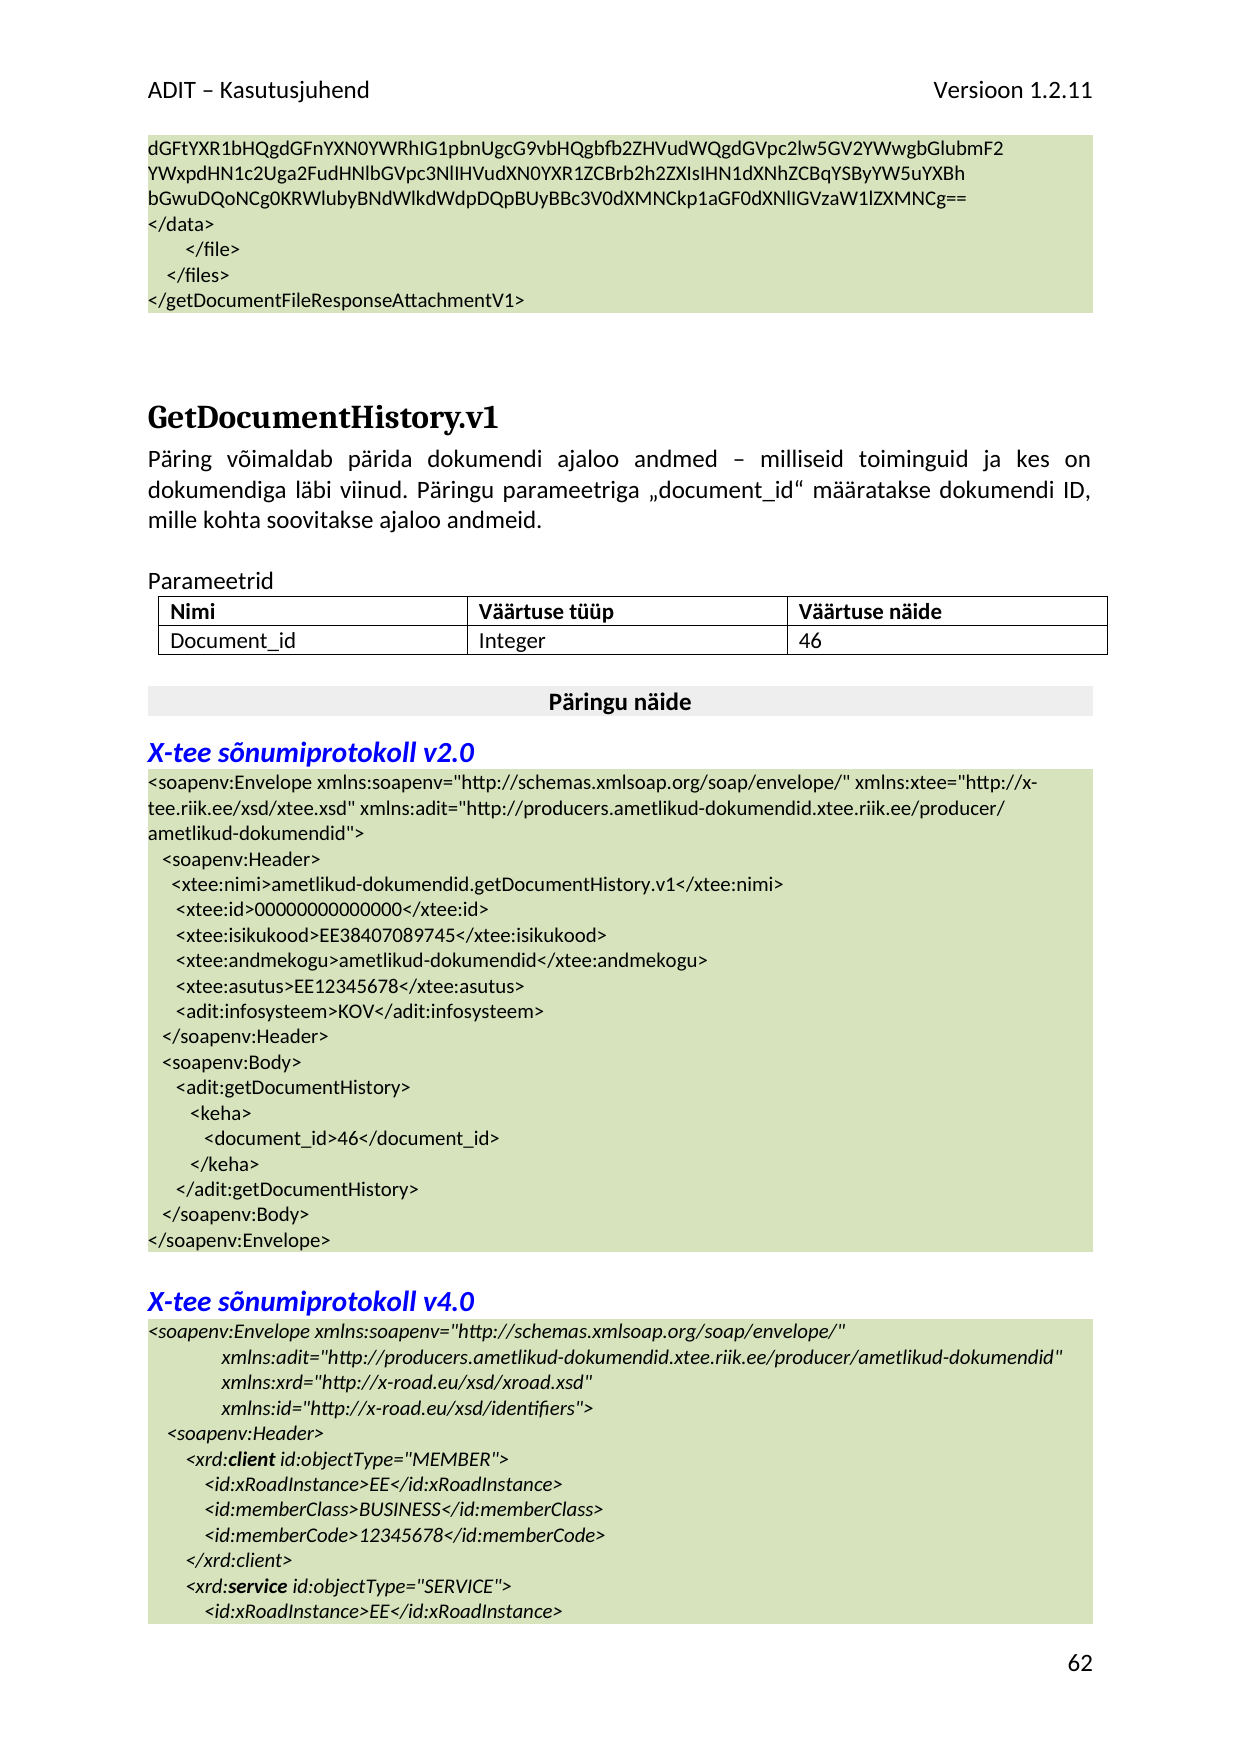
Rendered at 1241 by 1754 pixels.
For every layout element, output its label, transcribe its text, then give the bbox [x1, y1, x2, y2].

text </files> [148, 262, 1093, 287]
table_header Nimi [159, 597, 467, 625]
text <adit:getDocumentHistory> [148, 1074, 1093, 1100]
text <soapenv:Header> [148, 846, 1093, 871]
text </file> [148, 236, 1093, 262]
text </keha> [148, 1151, 1093, 1176]
text <id:memberClass>BUSINESS</id:memberClass> [148, 1497, 1093, 1522]
text Päringu näide [148, 686, 1093, 716]
text X-tee sõnumiprotokoll v2.0 [148, 734, 1093, 769]
text xmlns:id="http://x-road.eu/xsd/identifiers"> [148, 1395, 1093, 1420]
table_cell Integer [468, 626, 787, 654]
text Parameetrid [148, 565, 1093, 596]
text <soapenv:Envelope xmlns:soapenv="http://schemas.xmlsoap.org/soap/envelope/" [148, 1319, 1093, 1344]
text X-tee sõnumiprotokoll v4.0 [148, 1283, 1093, 1319]
text xmlns:xrd="http://x-road.eu/xsd/xroad.xsd" [148, 1369, 1093, 1395]
text xmlns:adit="http://producers.ametlikud-dokumendid.xtee.riik.ee/producer/ametlikud-dokumendid" [148, 1344, 1093, 1369]
text <adit:infosysteem>KOV</adit:infosysteem> [148, 998, 1093, 1024]
text dGFtYXR1bHQgdGFnYXN0YWRhIG1pbnUgcG9vbHQgbfb2ZHVudWQgdGVpc2lw5GV2YWwgbGlubmF2 [148, 135, 1093, 160]
text YWxpdHN1c2Uga2FudHNlbGVpc3NlIHVudXN0YXR1ZCBrb2h2ZXIsIHN1dXNhZCBqYSByYW5uYXBh [148, 160, 1093, 186]
text <xtee:isikukood>EE38407089745</xtee:isikukood> [148, 922, 1093, 947]
text <document_id>46</document_id> [148, 1125, 1093, 1151]
text <xtee:nimi>ametlikud-dokumendid.getDocumentHistory.v1</xtee:nimi> [148, 871, 1093, 897]
text </getDocumentFileResponseAttachmentV1> [148, 287, 1093, 313]
text <xtee:id>00000000000000</xtee:id> [148, 897, 1093, 922]
text </data> [148, 211, 1093, 236]
text <soapenv:Envelope xmlns:soapenv="http://schemas.xmlsoap.org/soap/envelope/" xmlns:xtee="http://x-tee.riik.ee/xsd/xtee.xsd" xmlns:adit="http://producers.ametlikud-dokumendid.xtee.riik.ee/producer/ametlikud-dokumendid"> [148, 769, 1093, 846]
text <xrd:client id:objectType="MEMBER"> [148, 1446, 1093, 1471]
text <id:memberCode>12345678</id:memberCode> [148, 1522, 1093, 1547]
table_cell Document_id [159, 626, 467, 654]
text <soapenv:Body> [148, 1049, 1093, 1074]
table_header Väärtuse tüüp [468, 597, 787, 625]
table_cell 46 [788, 626, 1107, 654]
text <xtee:asutus>EE12345678</xtee:asutus> [148, 973, 1093, 998]
subtitle GetDocumentHistory.v1 [148, 399, 1093, 437]
text </soapenv:Header> [148, 1024, 1093, 1049]
table_header Väärtuse näide [788, 597, 1107, 625]
text </adit:getDocumentHistory> [148, 1176, 1093, 1202]
text bGwuDQoNCg0KRWlubyBNdWlkdWdpDQpBUyBBc3V0dXMNCkp1aGF0dXNlIGVzaW1lZXMNCg== [148, 186, 1093, 211]
text Päring võimaldab pärida dokumendi ajaloo andmed – milliseid toiminguid ja kes on dokumendiga läbi viinud. Päringu parameetriga „document_id“ määratakse dokumendi ID, mille kohta soovitakse ajaloo andmeid. [148, 443, 1093, 535]
text </soapenv:Body> [148, 1202, 1093, 1227]
text </xrd:client> [148, 1547, 1093, 1573]
text </soapenv:Envelope> [148, 1227, 1093, 1252]
text <id:xRoadInstance>EE</id:xRoadInstance> [148, 1598, 1093, 1624]
text <xtee:andmekogu>ametlikud-dokumendid</xtee:andmekogu> [148, 947, 1093, 973]
text <soapenv:Header> [148, 1420, 1093, 1446]
text <keha> [148, 1100, 1093, 1125]
text <xrd:service id:objectType="SERVICE"> [148, 1573, 1093, 1598]
text <id:xRoadInstance>EE</id:xRoadInstance> [148, 1471, 1093, 1497]
